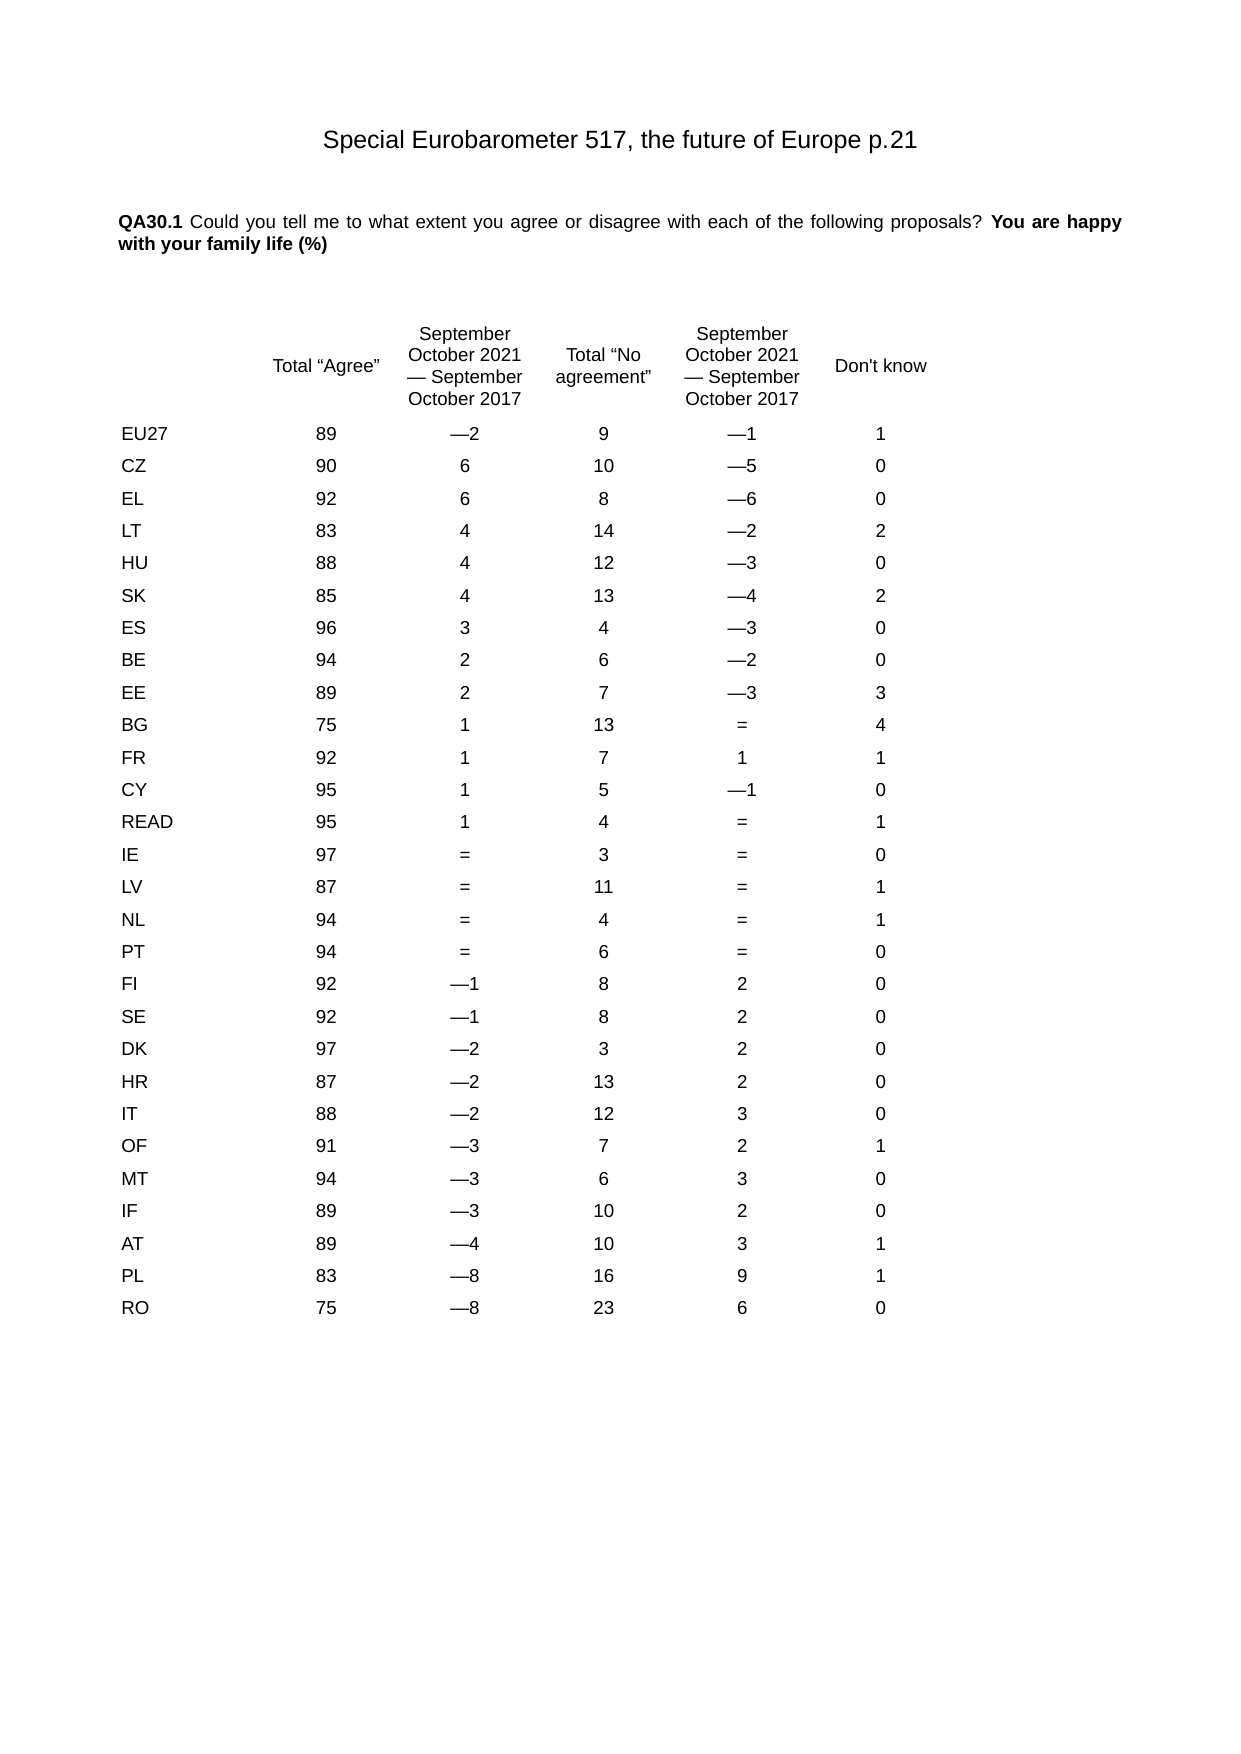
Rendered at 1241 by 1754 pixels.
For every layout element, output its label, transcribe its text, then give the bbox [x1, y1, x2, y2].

table_cell 0 [811, 774, 950, 806]
table_cell 0 [811, 1065, 950, 1097]
table_cell = [395, 935, 534, 968]
table_cell 96 [257, 611, 395, 644]
table_cell 2 [811, 514, 950, 547]
table_cell 7 [534, 676, 673, 709]
table_cell 4 [534, 903, 673, 935]
table_cell —1 [673, 417, 811, 449]
table_cell 1 [395, 806, 534, 838]
table_cell FR [118, 741, 257, 773]
table_cell —3 [673, 676, 811, 709]
table_cell MT [118, 1162, 257, 1194]
table_cell 3 [534, 838, 673, 871]
table_cell 0 [811, 1033, 950, 1065]
table_cell 3 [534, 1033, 673, 1065]
table_cell 13 [534, 1065, 673, 1097]
table_cell 10 [534, 1227, 673, 1259]
table_header [673, 282, 811, 314]
table_cell Total “Agree” [257, 314, 395, 417]
table_cell 0 [811, 1292, 950, 1324]
table_cell Don't know [811, 314, 950, 417]
table_cell 12 [534, 547, 673, 579]
table_cell 94 [257, 644, 395, 676]
table_cell = [673, 838, 811, 871]
table_cell —2 [673, 644, 811, 676]
table_cell = [673, 935, 811, 968]
table_cell = [673, 806, 811, 838]
table_cell 2 [395, 676, 534, 709]
table_cell —2 [395, 1033, 534, 1065]
table_header [811, 282, 950, 314]
table_cell HR [118, 1065, 257, 1097]
table_cell 1 [395, 774, 534, 806]
table_cell —4 [673, 579, 811, 611]
table_cell EL [118, 482, 257, 514]
table_cell 3 [673, 1162, 811, 1194]
table_cell DK [118, 1033, 257, 1065]
table_header [118, 282, 257, 314]
text QA30.1 Could you tell me to what extent you agree or disagree with each of the following proposals? You are happy with your family life (%) [118, 211, 1122, 254]
table_cell 85 [257, 579, 395, 611]
table_cell 2 [673, 968, 811, 1000]
table_cell September October 2021 — September October 2017 [673, 314, 811, 417]
table_cell —3 [395, 1130, 534, 1162]
table_cell 75 [257, 1292, 395, 1324]
table_cell 0 [811, 1098, 950, 1130]
table_cell 0 [811, 1000, 950, 1033]
table_cell 2 [673, 1195, 811, 1227]
table_cell = [673, 903, 811, 935]
table_cell 92 [257, 741, 395, 773]
table_cell 0 [811, 1195, 950, 1227]
table_cell 4 [395, 547, 534, 579]
table_cell LT [118, 514, 257, 547]
table_cell 95 [257, 774, 395, 806]
table_cell 0 [811, 450, 950, 482]
table_cell 3 [673, 1098, 811, 1130]
table_cell —1 [395, 1000, 534, 1033]
table_cell 89 [257, 417, 395, 449]
table_cell READ [118, 806, 257, 838]
table_cell 0 [811, 838, 950, 871]
table_cell 6 [395, 450, 534, 482]
table_cell 2 [673, 1065, 811, 1097]
table_cell SE [118, 1000, 257, 1033]
table_cell 1 [811, 417, 950, 449]
table_cell 92 [257, 482, 395, 514]
table_cell 8 [534, 968, 673, 1000]
table_cell 75 [257, 709, 395, 741]
table_cell 97 [257, 1033, 395, 1065]
table_cell —2 [395, 1098, 534, 1130]
table_cell 2 [673, 1033, 811, 1065]
table_cell —8 [395, 1292, 534, 1324]
table_cell —3 [673, 611, 811, 644]
table_cell 95 [257, 806, 395, 838]
table_cell —1 [395, 968, 534, 1000]
table_cell = [395, 871, 534, 903]
table_cell —2 [395, 1065, 534, 1097]
table_cell ES [118, 611, 257, 644]
table_cell EE [118, 676, 257, 709]
table_cell 1 [811, 806, 950, 838]
table_cell IE [118, 838, 257, 871]
table_cell —3 [673, 547, 811, 579]
table_cell September October 2021 — September October 2017 [395, 314, 534, 417]
table_cell 89 [257, 676, 395, 709]
table_cell 0 [811, 547, 950, 579]
table_cell 1 [811, 903, 950, 935]
table_cell PT [118, 935, 257, 968]
table_cell 2 [673, 1000, 811, 1033]
table_cell BE [118, 644, 257, 676]
table_cell 9 [673, 1259, 811, 1292]
table_cell 0 [811, 1162, 950, 1194]
table_cell Total “No agreement” [534, 314, 673, 417]
table_header [395, 282, 534, 314]
table_cell —3 [395, 1195, 534, 1227]
table_cell 16 [534, 1259, 673, 1292]
table_cell 89 [257, 1227, 395, 1259]
table_cell 11 [534, 871, 673, 903]
table_cell 13 [534, 579, 673, 611]
table_cell 1 [811, 741, 950, 773]
table_cell —3 [395, 1162, 534, 1194]
table_cell 94 [257, 935, 395, 968]
table_cell —2 [395, 417, 534, 449]
table_cell 3 [395, 611, 534, 644]
table_cell 12 [534, 1098, 673, 1130]
table_cell 4 [534, 806, 673, 838]
table_cell 6 [395, 482, 534, 514]
table_cell 0 [811, 935, 950, 968]
table_cell 2 [395, 644, 534, 676]
table_cell 10 [534, 1195, 673, 1227]
table_cell 4 [811, 709, 950, 741]
table_cell 8 [534, 482, 673, 514]
table_cell 5 [534, 774, 673, 806]
table_cell FI [118, 968, 257, 1000]
table_cell 87 [257, 871, 395, 903]
table_cell 91 [257, 1130, 395, 1162]
table_header [257, 282, 395, 314]
table_cell 10 [534, 450, 673, 482]
table_cell 13 [534, 709, 673, 741]
table_cell [118, 314, 257, 417]
table_cell 6 [673, 1292, 811, 1324]
table_cell 8 [534, 1000, 673, 1033]
table_cell —6 [673, 482, 811, 514]
table_cell 88 [257, 1098, 395, 1130]
table_cell 88 [257, 547, 395, 579]
table_cell 92 [257, 968, 395, 1000]
table_cell 1 [811, 1259, 950, 1292]
table_cell 0 [811, 611, 950, 644]
table_cell 3 [811, 676, 950, 709]
table_cell 1 [395, 741, 534, 773]
table_cell 1 [811, 1227, 950, 1259]
table_cell = [673, 871, 811, 903]
table_cell = [395, 838, 534, 871]
table_cell HU [118, 547, 257, 579]
table_cell 0 [811, 968, 950, 1000]
table_cell PL [118, 1259, 257, 1292]
table_cell 9 [534, 417, 673, 449]
table_cell 1 [673, 741, 811, 773]
table_cell 94 [257, 1162, 395, 1194]
table_cell CY [118, 774, 257, 806]
table_cell 90 [257, 450, 395, 482]
table_cell BG [118, 709, 257, 741]
table_cell 94 [257, 903, 395, 935]
table_cell AT [118, 1227, 257, 1259]
table_cell 1 [811, 871, 950, 903]
table_cell IT [118, 1098, 257, 1130]
table_cell 4 [395, 514, 534, 547]
table_cell RO [118, 1292, 257, 1324]
table_cell 83 [257, 1259, 395, 1292]
table_cell 2 [673, 1130, 811, 1162]
table_cell 4 [534, 611, 673, 644]
table_cell 23 [534, 1292, 673, 1324]
table_cell 7 [534, 741, 673, 773]
table_cell 83 [257, 514, 395, 547]
table_cell CZ [118, 450, 257, 482]
table_cell SK [118, 579, 257, 611]
table_cell 2 [811, 579, 950, 611]
table_cell 3 [673, 1227, 811, 1259]
table_cell 6 [534, 1162, 673, 1194]
table_cell 97 [257, 838, 395, 871]
table_cell 6 [534, 935, 673, 968]
table_header [534, 282, 673, 314]
table_cell —1 [673, 774, 811, 806]
table_cell 0 [811, 644, 950, 676]
table_cell 14 [534, 514, 673, 547]
table_cell 6 [534, 644, 673, 676]
table_cell = [673, 709, 811, 741]
table_cell —4 [395, 1227, 534, 1259]
table_cell 92 [257, 1000, 395, 1033]
table_cell 4 [395, 579, 534, 611]
table_cell —8 [395, 1259, 534, 1292]
table_cell 87 [257, 1065, 395, 1097]
table_cell 0 [811, 482, 950, 514]
table_cell 7 [534, 1130, 673, 1162]
table_cell —5 [673, 450, 811, 482]
table_cell NL [118, 903, 257, 935]
table_cell = [395, 903, 534, 935]
table_cell 1 [395, 709, 534, 741]
table_cell OF [118, 1130, 257, 1162]
table_cell —2 [673, 514, 811, 547]
table_cell LV [118, 871, 257, 903]
table_cell IF [118, 1195, 257, 1227]
table_cell 1 [811, 1130, 950, 1162]
table_cell EU27 [118, 417, 257, 449]
table_cell 89 [257, 1195, 395, 1227]
